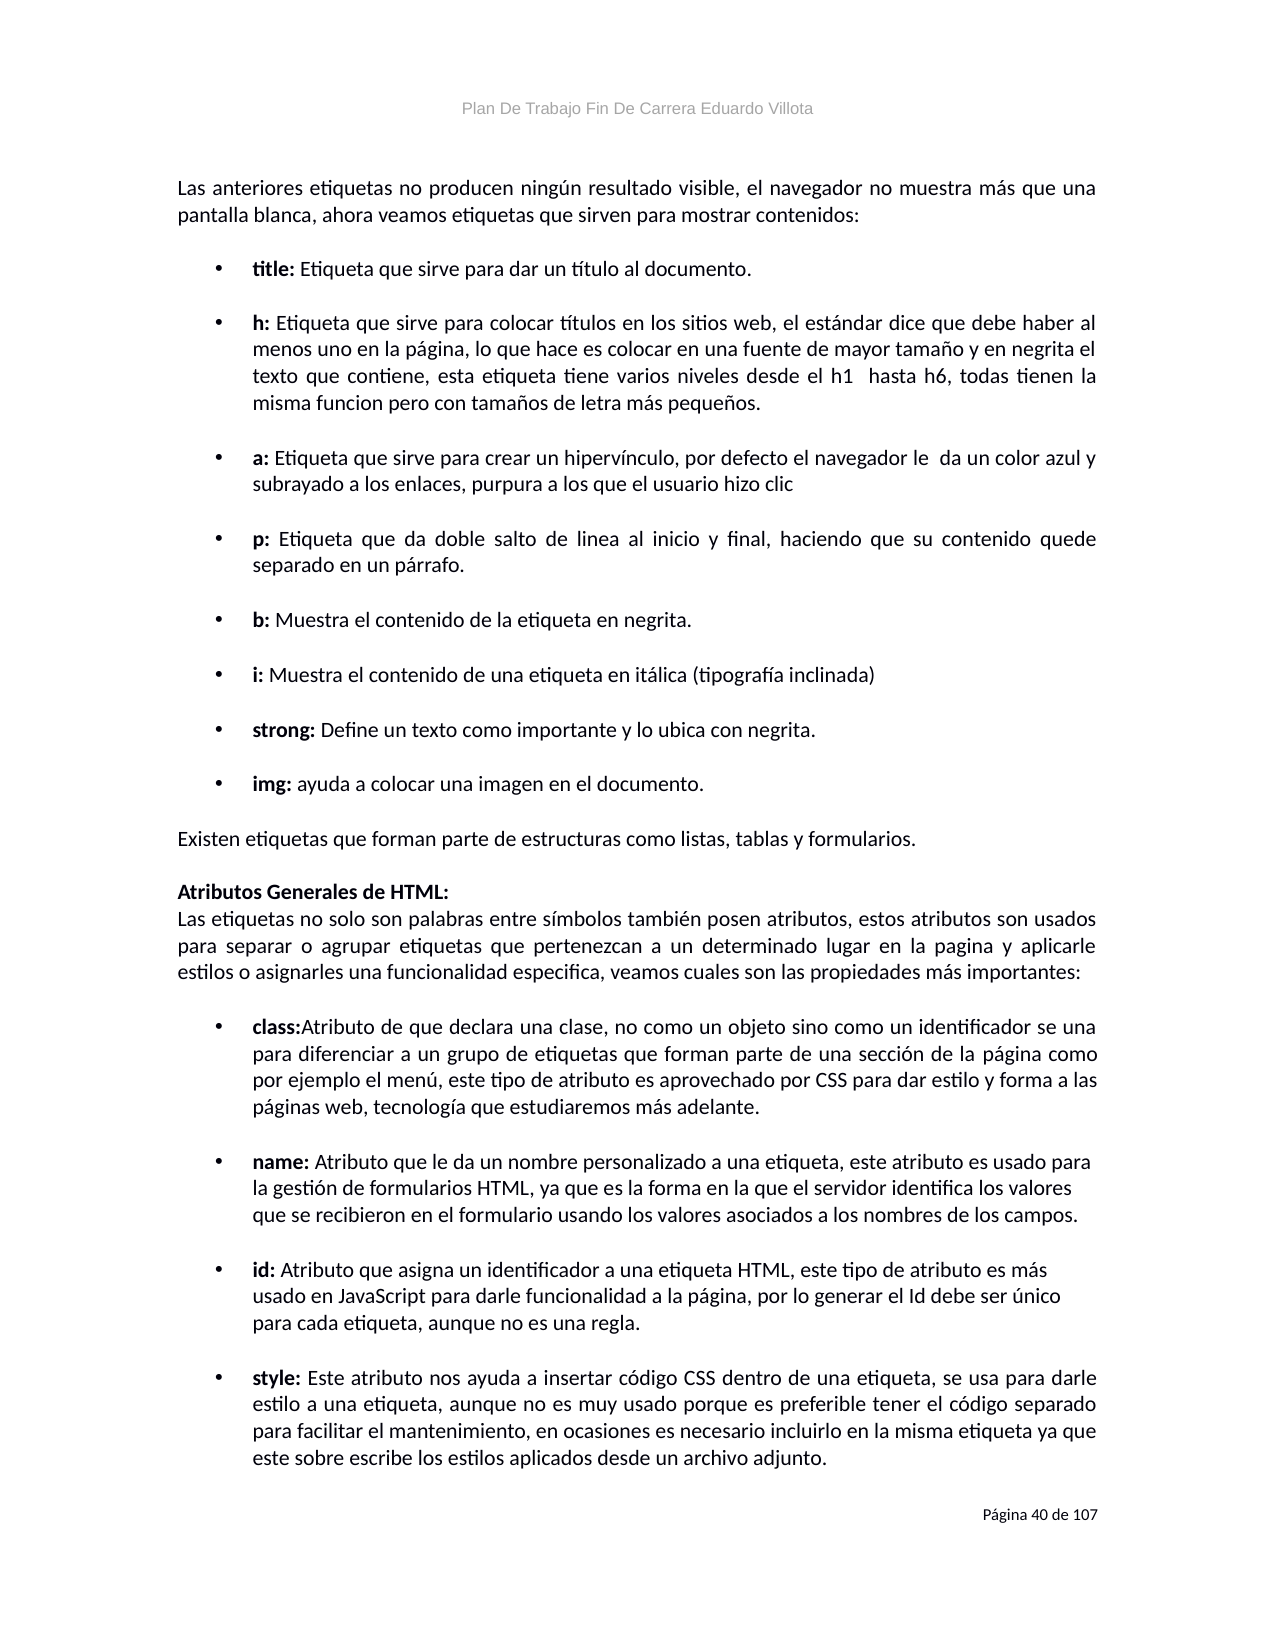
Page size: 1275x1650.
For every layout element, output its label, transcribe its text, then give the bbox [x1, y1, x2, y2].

list i: Muestra el contenido de una etiqueta en itálica (tipografía inclinada) [215, 661, 1098, 688]
text Existen etiquetas que forman parte de estructuras como listas, tablas y formularios. [177, 825, 1098, 852]
list h: Etiqueta que sirve para colocar títulos en los sitios web, el estándar dice que debe haber al menos uno en la página, lo que hace es colocar en una fuente de mayor tamaño y en negrita el texto que contiene, esta etiqueta tiene varios niveles desde el h1 hasta h6, todas tienen la misma funcion pero con tamaños de letra más pequeños. [215, 309, 1098, 416]
list style: Este atributo nos ayuda a insertar código CSS dentro de una etiqueta, se usa para darle estilo a una etiqueta, aunque no es muy usado porque es preferible tener el código separado para facilitar el mantenimiento, en ocasiones es necesario incluirlo en la misma etiqueta ya que este sobre escribe los estilos aplicados desde un archivo adjunto. [215, 1364, 1098, 1471]
list title: Etiqueta que sirve para dar un título al documento. [215, 256, 1098, 282]
list a: Etiqueta que sirve para crear un hipervínculo, por defecto el navegador le da un color azul y subrayado a los enlaces, purpura a los que el usuario hizo clic [215, 444, 1098, 497]
list id: Atributo que asigna un identificador a una etiqueta HTML, este tipo de atributo es más usado en JavaScript para darle funcionalidad a la página, por lo generar el Id debe ser único para cada etiqueta, aunque no es una regla. [215, 1256, 1098, 1336]
text Las etiquetas no solo son palabras entre símbolos también posen atributos, estos atributos son usados para separar o agrupar etiquetas que pertenezcan a un determinado lugar en la pagina y aplicarle estilos o asignarles una funcionalidad especifica, veamos cuales son las propiedades más importantes: [177, 905, 1098, 985]
text Las anteriores etiquetas no producen ningún resultado visible, el navegador no muestra más que una pantalla blanca, ahora veamos etiquetas que sirven para mostrar contenidos: [177, 174, 1098, 228]
list name: Atributo que le da un nombre personalizado a una etiqueta, este atributo es usado para la gestión de formularios HTML, ya que es la forma en la que el servidor identifica los valores que se recibieron en el formulario usando los valores asociados a los nombres de los campos. [215, 1148, 1098, 1228]
list p: Etiqueta que da doble salto de linea al inicio y final, haciendo que su contenido quede separado en un párrafo. [215, 525, 1098, 578]
list b: Muestra el contenido de la etiqueta en negrita. [215, 606, 1098, 633]
list strong: Define un texto como importante y lo ubica con negrita. [215, 716, 1098, 742]
list class:Atributo de que declara una clase, no como un objeto sino como un identificador se una para diferenciar a un grupo de etiquetas que forman parte de una sección de la página como por ejemplo el menú, este tipo de atributo es aprovechado por CSS para dar estilo y forma a las páginas web, tecnología que estudiaremos más adelante. [215, 1013, 1098, 1120]
text Atributos Generales de HTML: [177, 878, 1098, 905]
list img: ayuda a colocar una imagen en el documento. [215, 770, 1098, 797]
